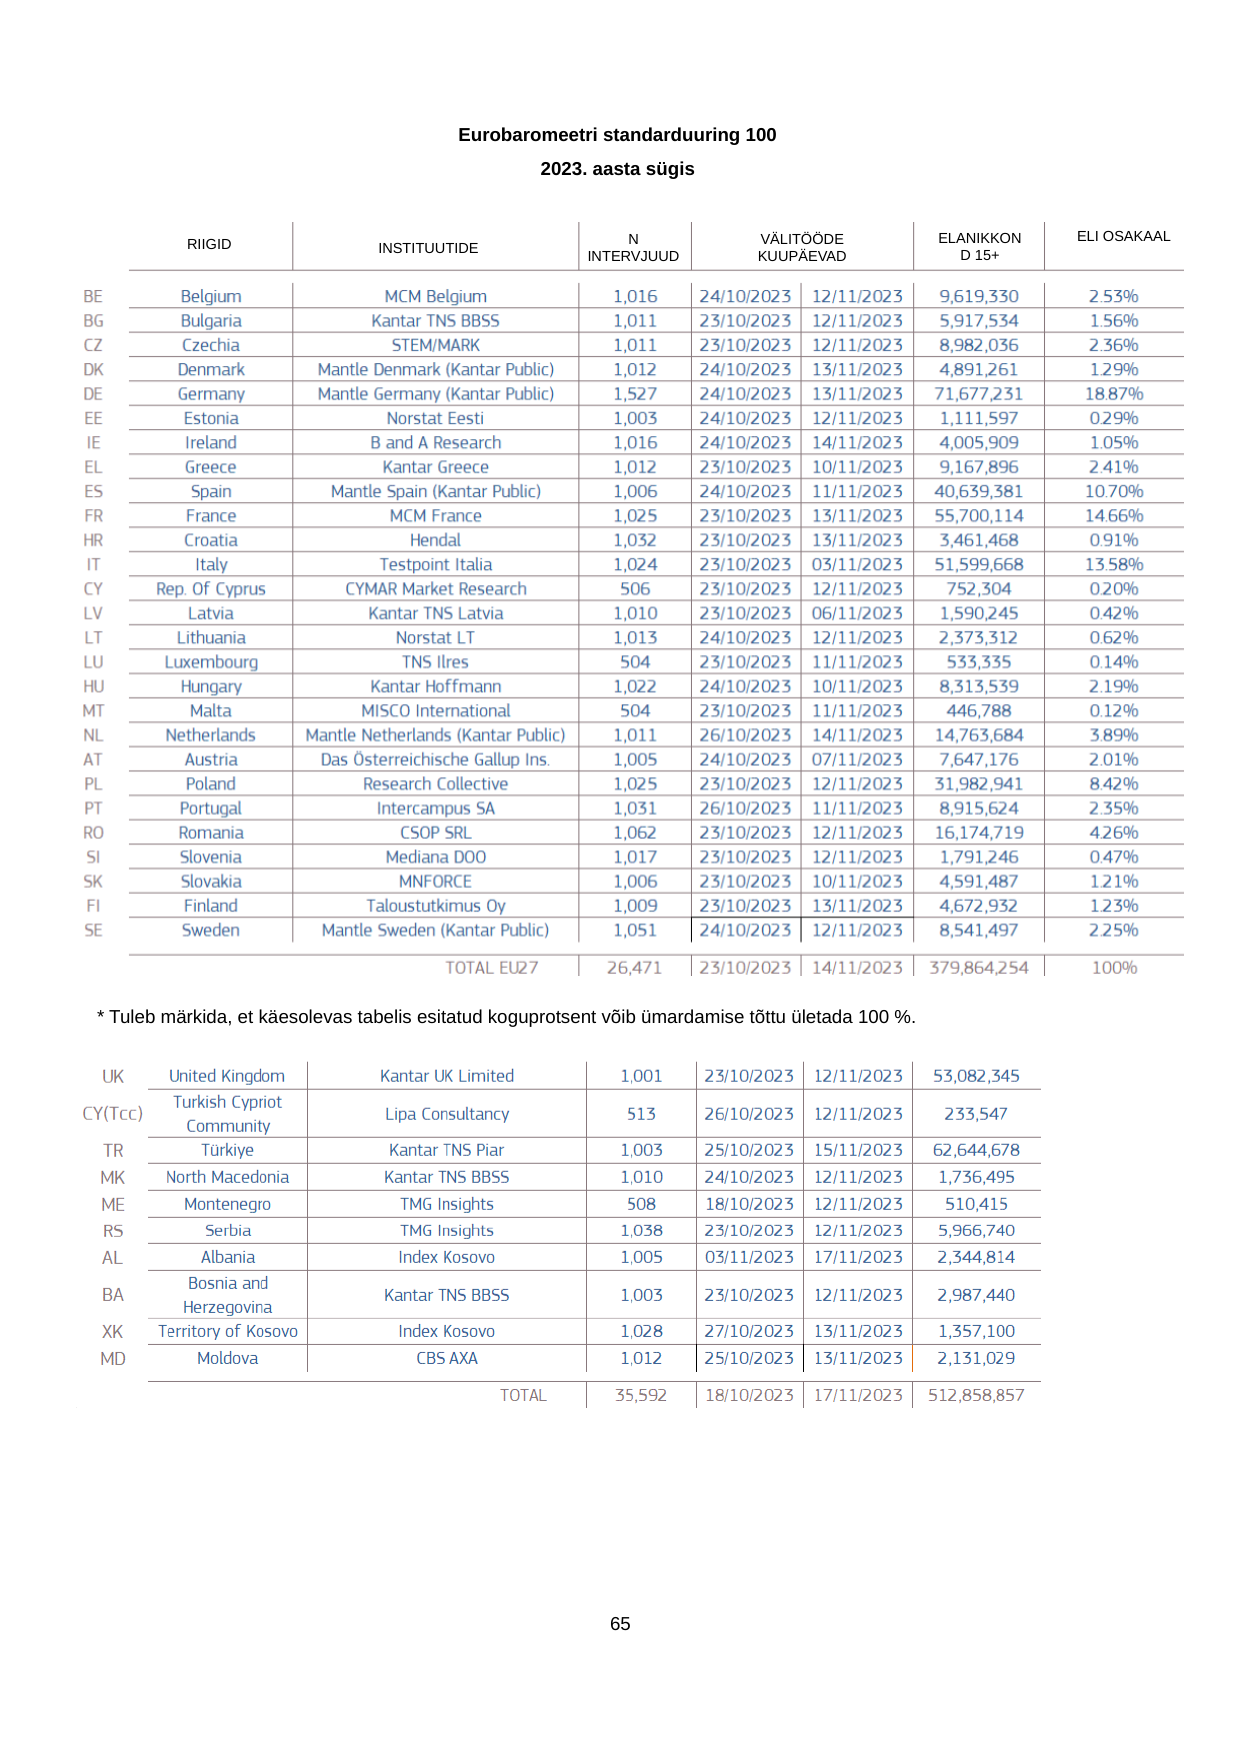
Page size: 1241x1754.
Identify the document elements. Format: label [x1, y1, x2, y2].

picture [76, 1050, 1094, 1408]
picture [61, 221, 1184, 976]
